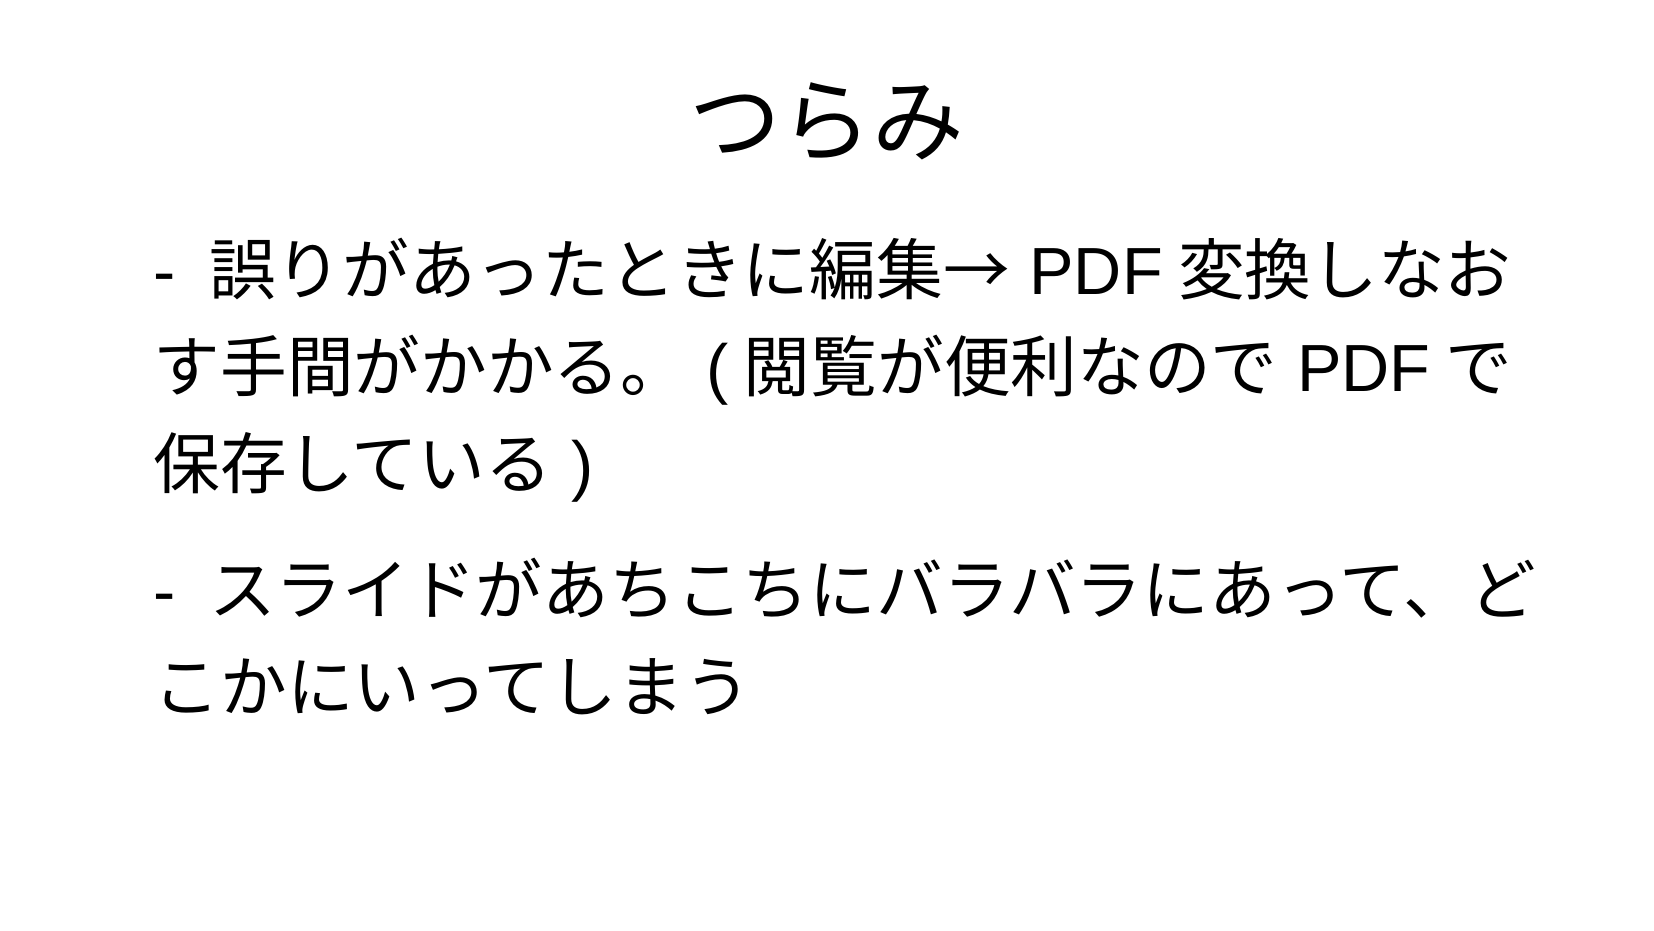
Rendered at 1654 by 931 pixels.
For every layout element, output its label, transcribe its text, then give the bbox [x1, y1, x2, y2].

list - 誤りがあったときに編集→PDF変換しなおす手間がかかる。(閲覧が便利なのでPDFで保存している) - スライドがあちこちにバラバラにあって、どこかにいってしまう [82, 217, 1571, 758]
title つらみ [82, 37, 1571, 193]
